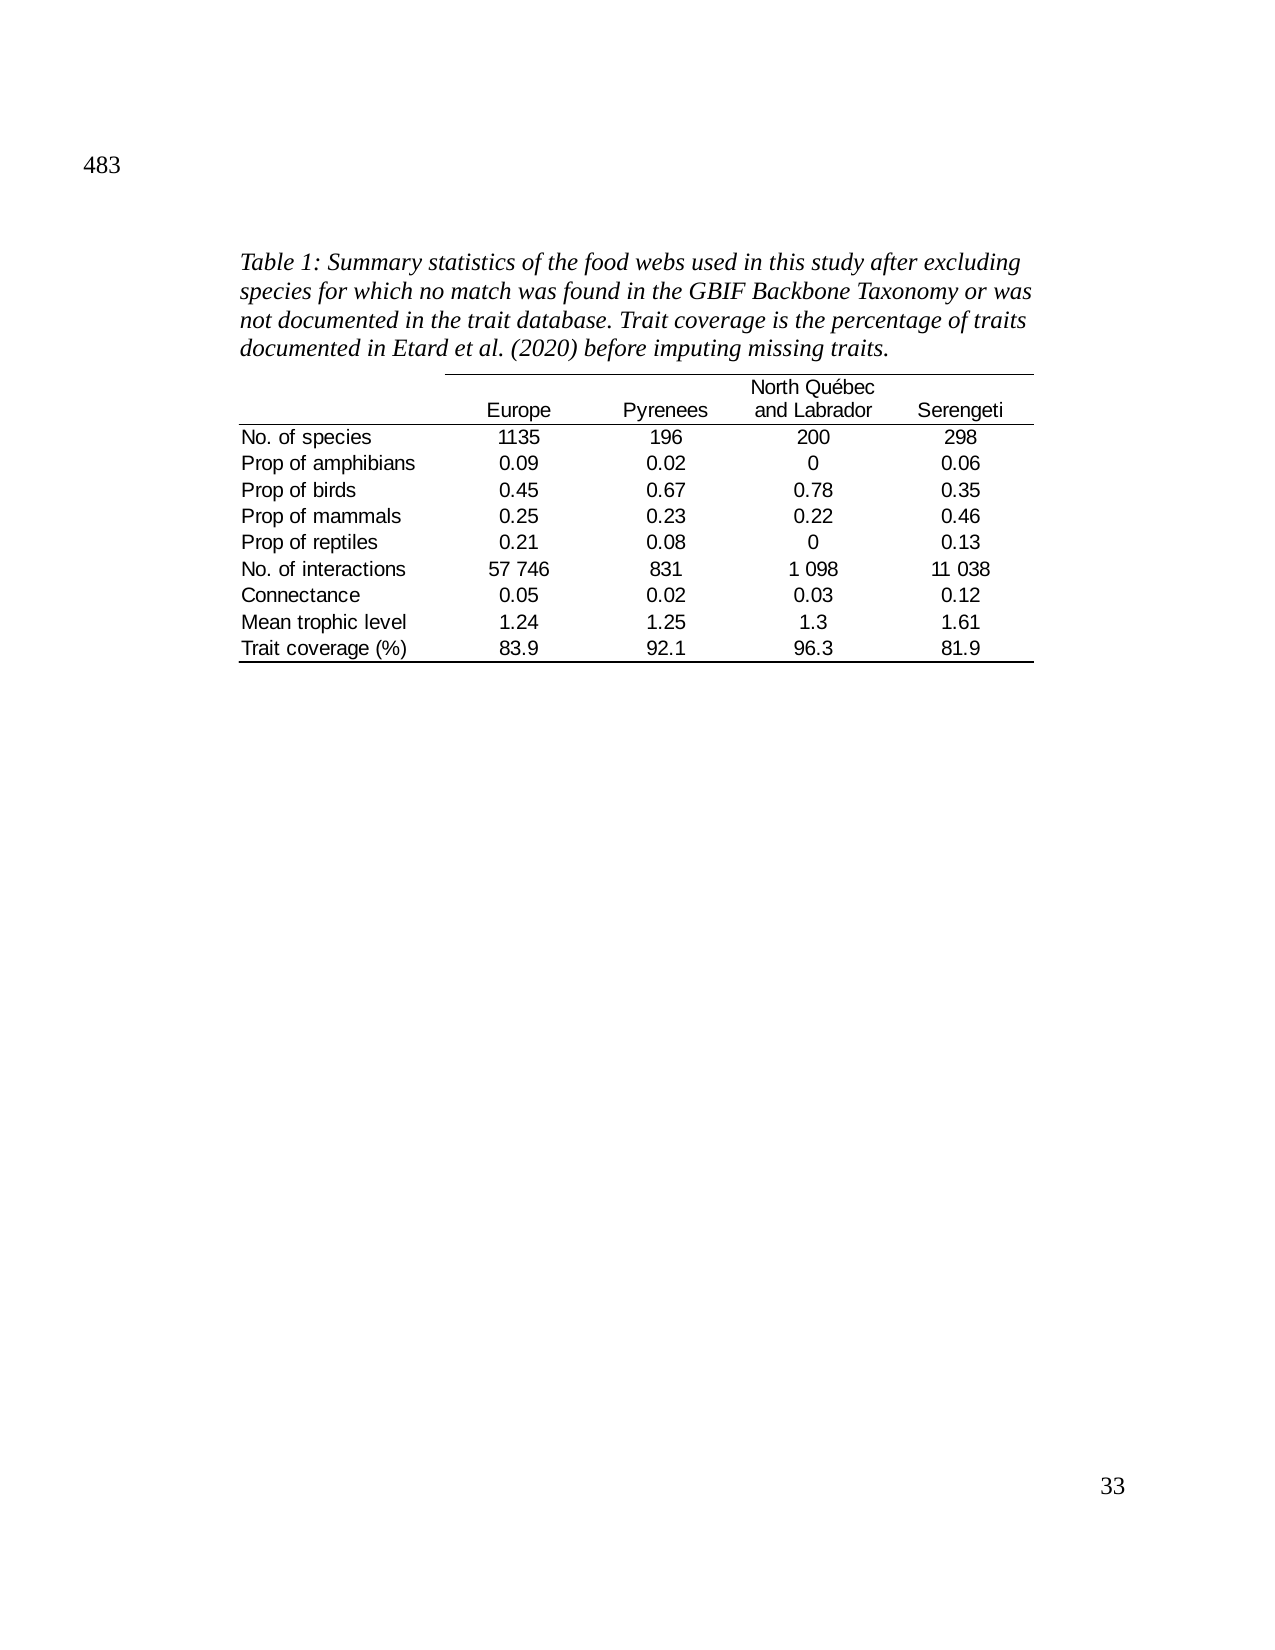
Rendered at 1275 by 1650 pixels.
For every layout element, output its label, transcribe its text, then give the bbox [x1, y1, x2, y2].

text Table 1: Summary statistics of the food webs used in this study after excluding species for which no match was found in the GBIF Backbone Taxonomy or was not documented in the trait database. Trait coverage is the percentage of traits documented in Etard et al. (2020) before imputing missing traits. [239, 247, 1036, 362]
